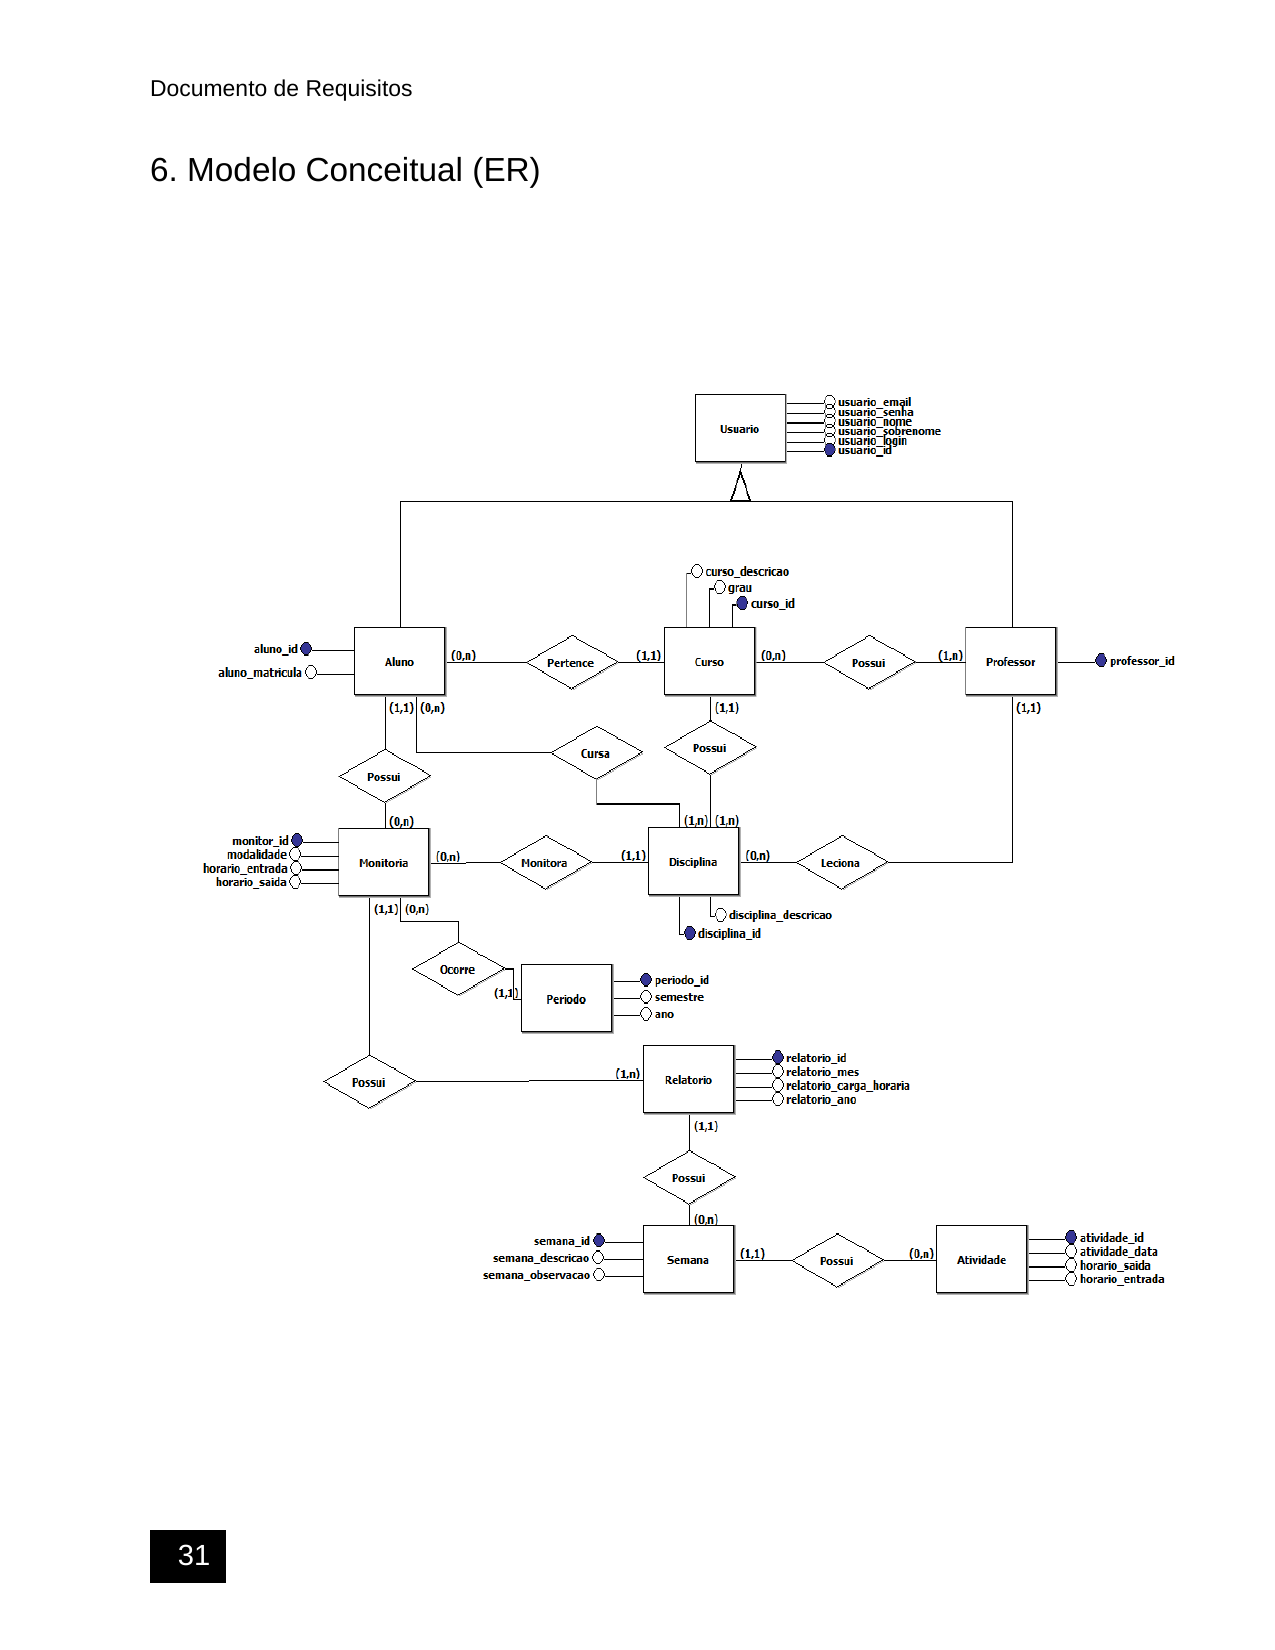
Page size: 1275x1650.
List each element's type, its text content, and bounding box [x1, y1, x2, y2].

picture [149, 308, 1184, 1301]
subtitle 6. Modelo Conceitual (ER) [150, 150, 1125, 188]
